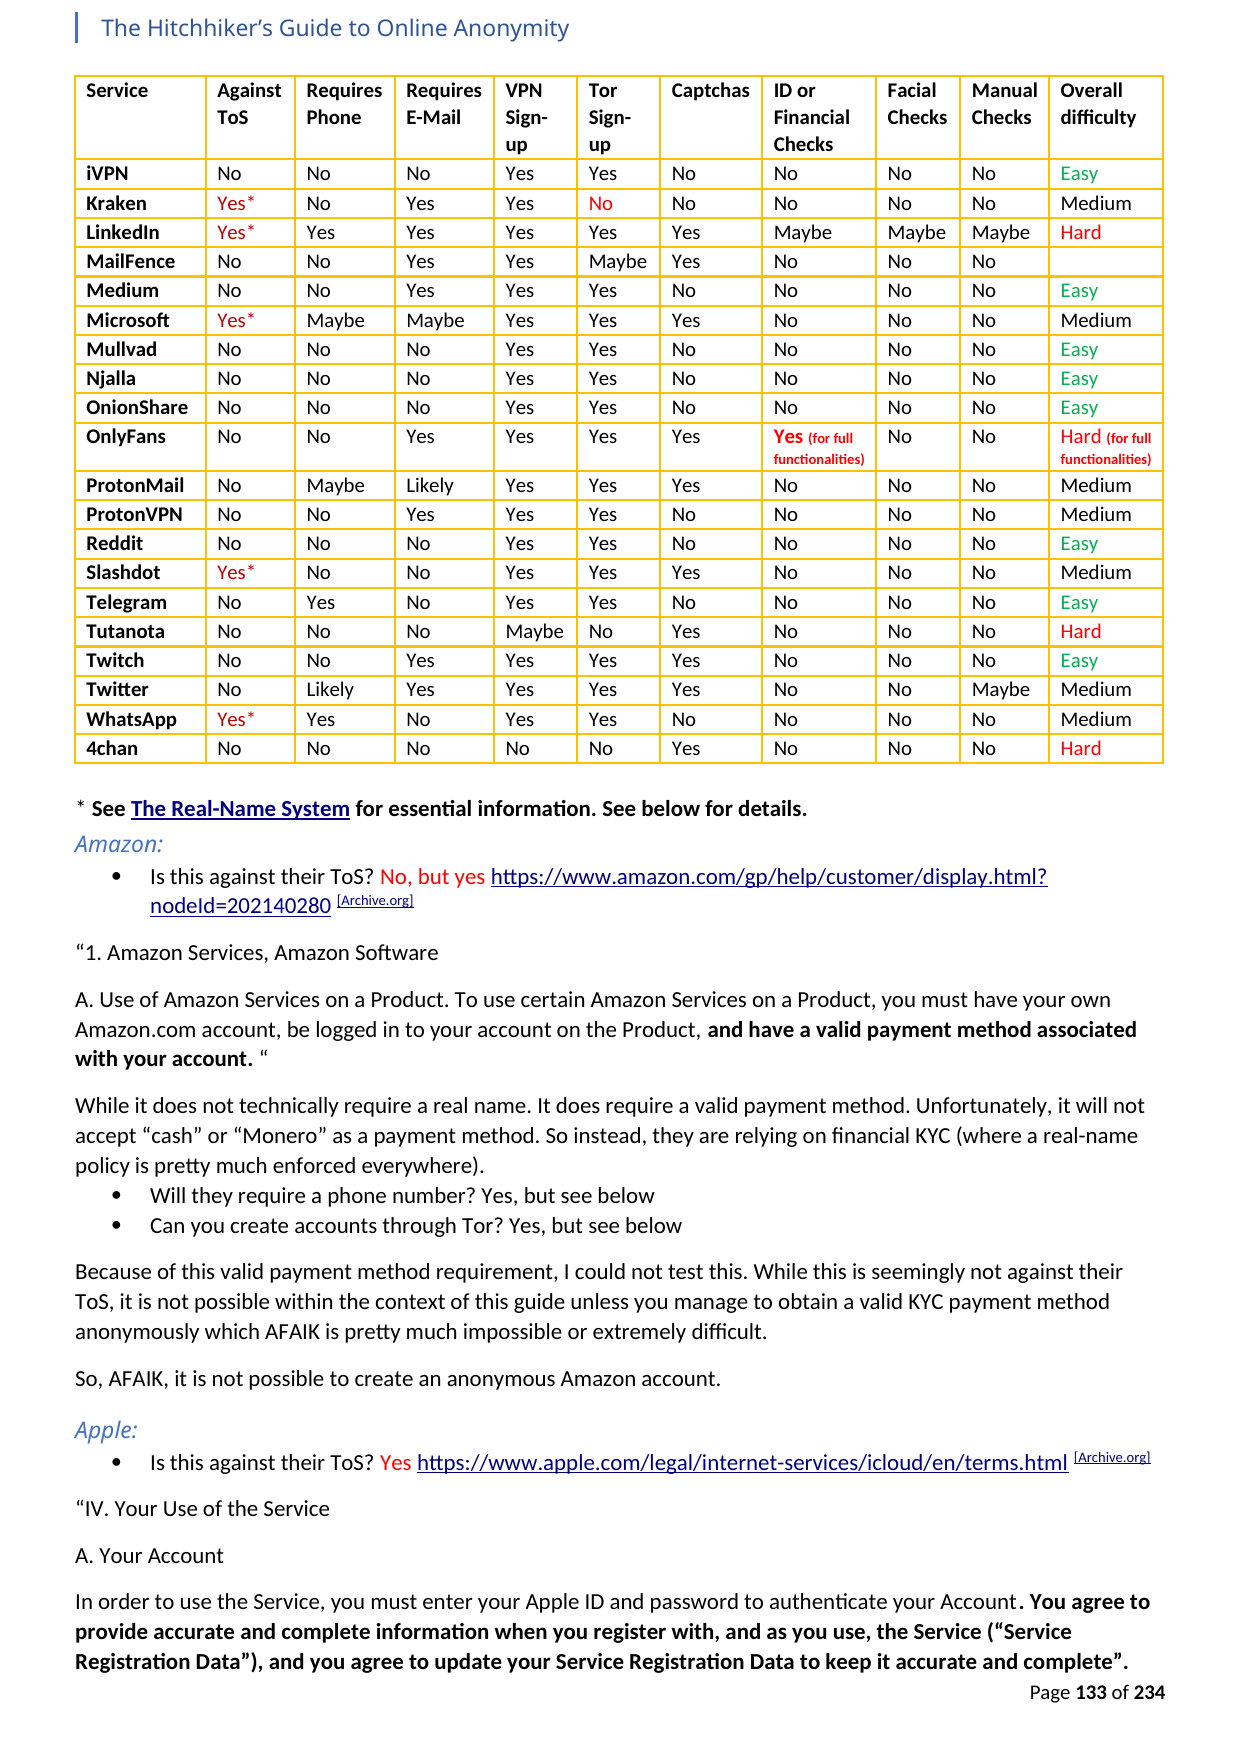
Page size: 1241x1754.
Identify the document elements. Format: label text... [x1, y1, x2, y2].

table_cell No [961, 735, 1048, 762]
table_cell OnlyFans [76, 424, 205, 470]
table_cell Yes [578, 648, 659, 674]
table_cell Yes [396, 424, 493, 470]
table_cell No [877, 560, 959, 587]
table_cell No [396, 589, 493, 616]
table_cell Yes [661, 219, 761, 246]
table_cell No [877, 424, 959, 470]
table_cell Yes [578, 472, 659, 499]
table_cell No [296, 501, 394, 528]
table_cell No [961, 190, 1048, 217]
table_cell No [961, 589, 1048, 616]
table_cell No [877, 160, 959, 188]
table_cell Easy [1050, 648, 1162, 674]
table_cell Easy [1050, 589, 1162, 616]
table_cell Yes (for full functionalities) [763, 424, 875, 470]
table_cell Yes [396, 677, 493, 704]
table_cell No [877, 530, 959, 557]
table_cell No [763, 501, 875, 528]
table_cell No [207, 648, 294, 674]
table_cell Reddit [76, 530, 205, 557]
table_cell No [763, 160, 875, 188]
table_header Against ToS [207, 77, 294, 158]
table_cell No [961, 336, 1048, 363]
table_cell No [661, 365, 761, 392]
table_cell No [763, 618, 875, 645]
table_cell Yes [495, 190, 576, 217]
table_cell Yes [396, 501, 493, 528]
table_cell No [296, 560, 394, 587]
table_cell No [207, 336, 294, 363]
text “IV. Your Use of the Service [75, 1494, 1165, 1522]
table_cell Yes [578, 307, 659, 334]
table_cell No [207, 530, 294, 557]
text A. Your Account [75, 1541, 1165, 1569]
table_cell No [296, 160, 394, 188]
table_cell No [296, 278, 394, 305]
list Can you create accounts through Tor? Yes, but see below [112, 1211, 1165, 1239]
table_cell Easy [1050, 394, 1162, 422]
table_header ID or Financial Checks [763, 77, 875, 158]
table_cell No [877, 648, 959, 674]
table_cell No [296, 336, 394, 363]
table_cell iVPN [76, 160, 205, 188]
table_cell No [763, 336, 875, 363]
table_cell No [877, 589, 959, 616]
table_cell Slashdot [76, 560, 205, 587]
text Because of this valid payment method requirement, I could not test this. While this is seemingly not against their ToS, it is not possible within the context of this guide unless you manage to obtain a valid KYC payment method anonymously which AFAIK is pretty much impossible or extremely difficult. [75, 1257, 1165, 1345]
table_cell No [207, 501, 294, 528]
table_cell No [763, 307, 875, 334]
table_cell No [495, 735, 576, 762]
table_cell Yes [396, 190, 493, 217]
table_cell WhatsApp [76, 706, 205, 733]
table_cell No [877, 190, 959, 217]
table_cell No [763, 278, 875, 305]
table_cell Maybe [495, 618, 576, 645]
table_cell Maybe [961, 677, 1048, 704]
table_cell No [296, 190, 394, 217]
table_cell Yes [578, 394, 659, 422]
table_cell No [961, 648, 1048, 674]
table_cell No [296, 618, 394, 645]
table_header Requires E-Mail [396, 77, 493, 158]
table_cell Yes [495, 472, 576, 499]
table_cell Twitter [76, 677, 205, 704]
table_cell Yes [495, 248, 576, 275]
table_cell No [207, 278, 294, 305]
table_cell No [207, 589, 294, 616]
table_cell No [877, 307, 959, 334]
table_cell Kraken [76, 190, 205, 217]
table_cell No [396, 160, 493, 188]
table_cell Yes [396, 278, 493, 305]
table_cell Yes [578, 677, 659, 704]
table_cell ProtonVPN [76, 501, 205, 528]
text A. Use of Amazon Services on a Product. To use certain Amazon Services on a Product, you must have your own Amazon.com account, be logged in to your account on the Product, and have a valid payment method associated with your account. “ [75, 985, 1165, 1073]
table_cell Yes [661, 307, 761, 334]
table_cell Maybe [578, 248, 659, 275]
table_cell Yes [495, 648, 576, 674]
table_cell Telegram [76, 589, 205, 616]
list Is this against their ToS? Yes https://www.apple.com/legal/internet-services/icloud/en/terms.html [Archive.org] [112, 1448, 1165, 1476]
table_cell Yes [578, 530, 659, 557]
table_cell Yes [396, 248, 493, 275]
table_cell No [207, 618, 294, 645]
table_cell Yes [578, 336, 659, 363]
table_cell Yes [396, 648, 493, 674]
table_cell No [961, 424, 1048, 470]
table_cell Yes [495, 278, 576, 305]
table_cell No [578, 735, 659, 762]
table_cell Medium [1050, 190, 1162, 217]
table_cell No [877, 394, 959, 422]
table_header Overall difficulty [1050, 77, 1162, 158]
table_cell No [396, 336, 493, 363]
table_cell Yes [661, 735, 761, 762]
table_cell No [877, 735, 959, 762]
table_cell No [396, 706, 493, 733]
subtitle Apple: [75, 1414, 1165, 1446]
table_cell No [396, 735, 493, 762]
table_cell No [763, 677, 875, 704]
table_cell Yes [578, 589, 659, 616]
table_cell MailFence [76, 248, 205, 275]
table_cell No [207, 394, 294, 422]
text While it does not technically require a real name. It does require a valid payment method. Unfortunately, it will not accept “cash” or “Monero” as a payment method. So instead, they are relying on financial KYC (where a real-name policy is pretty much enforced everywhere). [75, 1091, 1165, 1179]
table_cell No [296, 530, 394, 557]
table_cell No [763, 735, 875, 762]
table_header VPN Sign-up [495, 77, 576, 158]
table_cell Medium [1050, 307, 1162, 334]
table_cell No [961, 278, 1048, 305]
table_cell No [877, 278, 959, 305]
table_cell No [961, 248, 1048, 275]
table_cell Yes* [207, 706, 294, 733]
table_cell Easy [1050, 365, 1162, 392]
table_cell Twitch [76, 648, 205, 674]
table_cell ProtonMail [76, 472, 205, 499]
table_cell Medium [1050, 706, 1162, 733]
table_cell Medium [1050, 248, 1162, 275]
table_cell Medium [1050, 501, 1162, 528]
table_cell Yes [296, 706, 394, 733]
table_cell Easy [1050, 160, 1162, 188]
table_cell No [961, 560, 1048, 587]
table_cell Yes [578, 424, 659, 470]
table_cell Yes [495, 589, 576, 616]
table_cell No [763, 190, 875, 217]
table_cell Hard (for full functionalities) [1050, 424, 1162, 470]
table_cell No [661, 278, 761, 305]
table_cell Hard [1050, 618, 1162, 645]
table_cell Mullvad [76, 336, 205, 363]
table_cell No [763, 365, 875, 392]
table_cell Hard [1050, 735, 1162, 762]
table_cell 4chan [76, 735, 205, 762]
table_cell LinkedIn [76, 219, 205, 246]
table_cell Yes* [207, 307, 294, 334]
table_cell Yes [661, 648, 761, 674]
table_cell Yes [495, 365, 576, 392]
table_cell No [661, 501, 761, 528]
table_cell No [207, 677, 294, 704]
table_cell Yes [661, 677, 761, 704]
table_cell Yes [495, 706, 576, 733]
table_cell No [877, 365, 959, 392]
table_cell No [207, 735, 294, 762]
table_cell No [661, 190, 761, 217]
table_cell No [961, 530, 1048, 557]
table_cell No [661, 530, 761, 557]
table_header Facial Checks [877, 77, 959, 158]
table_cell No [877, 336, 959, 363]
text So, AFAIK, it is not possible to create an anonymous Amazon account. [75, 1364, 1165, 1392]
table_cell No [961, 618, 1048, 645]
table_cell No [578, 190, 659, 217]
table_cell Yes [661, 472, 761, 499]
table_cell Yes [495, 160, 576, 188]
table_cell Yes [396, 219, 493, 246]
table_cell Medium [76, 278, 205, 305]
table_cell Yes [495, 394, 576, 422]
table_cell Yes [495, 677, 576, 704]
table_cell Yes [578, 160, 659, 188]
table_cell No [296, 394, 394, 422]
table_cell Yes [661, 248, 761, 275]
table_cell No [961, 160, 1048, 188]
table_cell No [763, 706, 875, 733]
table_cell No [961, 365, 1048, 392]
table_cell Maybe [396, 307, 493, 334]
table_cell Yes* [207, 190, 294, 217]
table_cell Medium [1050, 472, 1162, 499]
text * See The Real-Name System for essential information. See below for details. [75, 794, 1165, 822]
table_cell Yes [495, 219, 576, 246]
table_cell Maybe [877, 219, 959, 246]
table_cell Yes [495, 560, 576, 587]
table_cell Medium [1050, 560, 1162, 587]
table_cell No [661, 706, 761, 733]
table_cell No [207, 160, 294, 188]
table_cell No [961, 501, 1048, 528]
table_cell Yes [578, 365, 659, 392]
table_cell Likely [296, 677, 394, 704]
table_cell Yes [578, 278, 659, 305]
table_cell Microsoft [76, 307, 205, 334]
table_cell No [763, 530, 875, 557]
table_cell No [877, 618, 959, 645]
table_cell Yes [495, 424, 576, 470]
table_cell No [207, 424, 294, 470]
table_cell No [296, 648, 394, 674]
table_cell No [396, 618, 493, 645]
table_cell No [763, 648, 875, 674]
table_cell No [396, 365, 493, 392]
table_cell Yes [661, 618, 761, 645]
table_cell No [578, 618, 659, 645]
table_cell Yes [578, 706, 659, 733]
table_cell Yes [578, 501, 659, 528]
table_cell Yes [495, 307, 576, 334]
table_cell Njalla [76, 365, 205, 392]
table_cell Yes* [207, 560, 294, 587]
table_cell No [961, 706, 1048, 733]
table_cell No [207, 472, 294, 499]
table_cell No [877, 677, 959, 704]
table_cell No [961, 307, 1048, 334]
table_cell No [961, 394, 1048, 422]
table_header Tor Sign-up [578, 77, 659, 158]
table_header Manual Checks [961, 77, 1048, 158]
table_cell No [207, 365, 294, 392]
table_cell Yes* [207, 219, 294, 246]
table_cell No [877, 706, 959, 733]
table_cell No [877, 248, 959, 275]
table_cell No [763, 394, 875, 422]
table_header Requires Phone [296, 77, 394, 158]
table_cell No [396, 394, 493, 422]
subtitle Amazon: [75, 828, 1165, 859]
table_cell No [296, 365, 394, 392]
table_cell Maybe [763, 219, 875, 246]
table_cell Likely [396, 472, 493, 499]
table_cell Easy [1050, 336, 1162, 363]
table_cell No [763, 589, 875, 616]
table_cell No [661, 160, 761, 188]
table_cell No [661, 589, 761, 616]
table_cell Yes [495, 336, 576, 363]
table_cell No [763, 248, 875, 275]
table_header Captchas [661, 77, 761, 158]
table_header Service [76, 77, 205, 158]
table_cell No [396, 530, 493, 557]
table_cell Maybe [961, 219, 1048, 246]
table_cell Hard [1050, 219, 1162, 246]
table_cell Yes [661, 424, 761, 470]
table_cell No [296, 248, 394, 275]
table_cell Easy [1050, 278, 1162, 305]
table_cell Maybe [296, 472, 394, 499]
table_cell Yes [296, 589, 394, 616]
list Is this against their ToS? No, but yes https://www.amazon.com/gp/help/customer/display.html?nodeId=202140280 [Archive.org] [112, 862, 1165, 920]
table_cell Easy [1050, 530, 1162, 557]
table_cell No [207, 248, 294, 275]
table_cell No [296, 735, 394, 762]
table_cell Tutanota [76, 618, 205, 645]
table_cell Yes [296, 219, 394, 246]
table_cell No [661, 394, 761, 422]
table_cell No [296, 424, 394, 470]
table_cell No [763, 560, 875, 587]
table_cell No [961, 472, 1048, 499]
table_cell Yes [495, 501, 576, 528]
table_cell Yes [578, 560, 659, 587]
table_cell No [661, 336, 761, 363]
text “1. Amazon Services, Amazon Software [75, 938, 1165, 966]
table_cell Yes [495, 530, 576, 557]
table_cell OnionShare [76, 394, 205, 422]
table_cell Yes [578, 219, 659, 246]
table_cell Yes [661, 560, 761, 587]
text In order to use the Service, you must enter your Apple ID and password to authenticate your Account. You agree to provide accurate and complete information when you register with, and as you use, the Service (“Service Registration Data”), and you agree to update your Service Registration Data to keep it accurate and complete”. [75, 1587, 1165, 1675]
list Will they require a phone number? Yes, but see below [112, 1181, 1165, 1209]
table_cell No [396, 560, 493, 587]
table_cell No [763, 472, 875, 499]
table_cell No [877, 501, 959, 528]
table_cell No [877, 472, 959, 499]
table_cell Maybe [296, 307, 394, 334]
table_cell Medium [1050, 677, 1162, 704]
